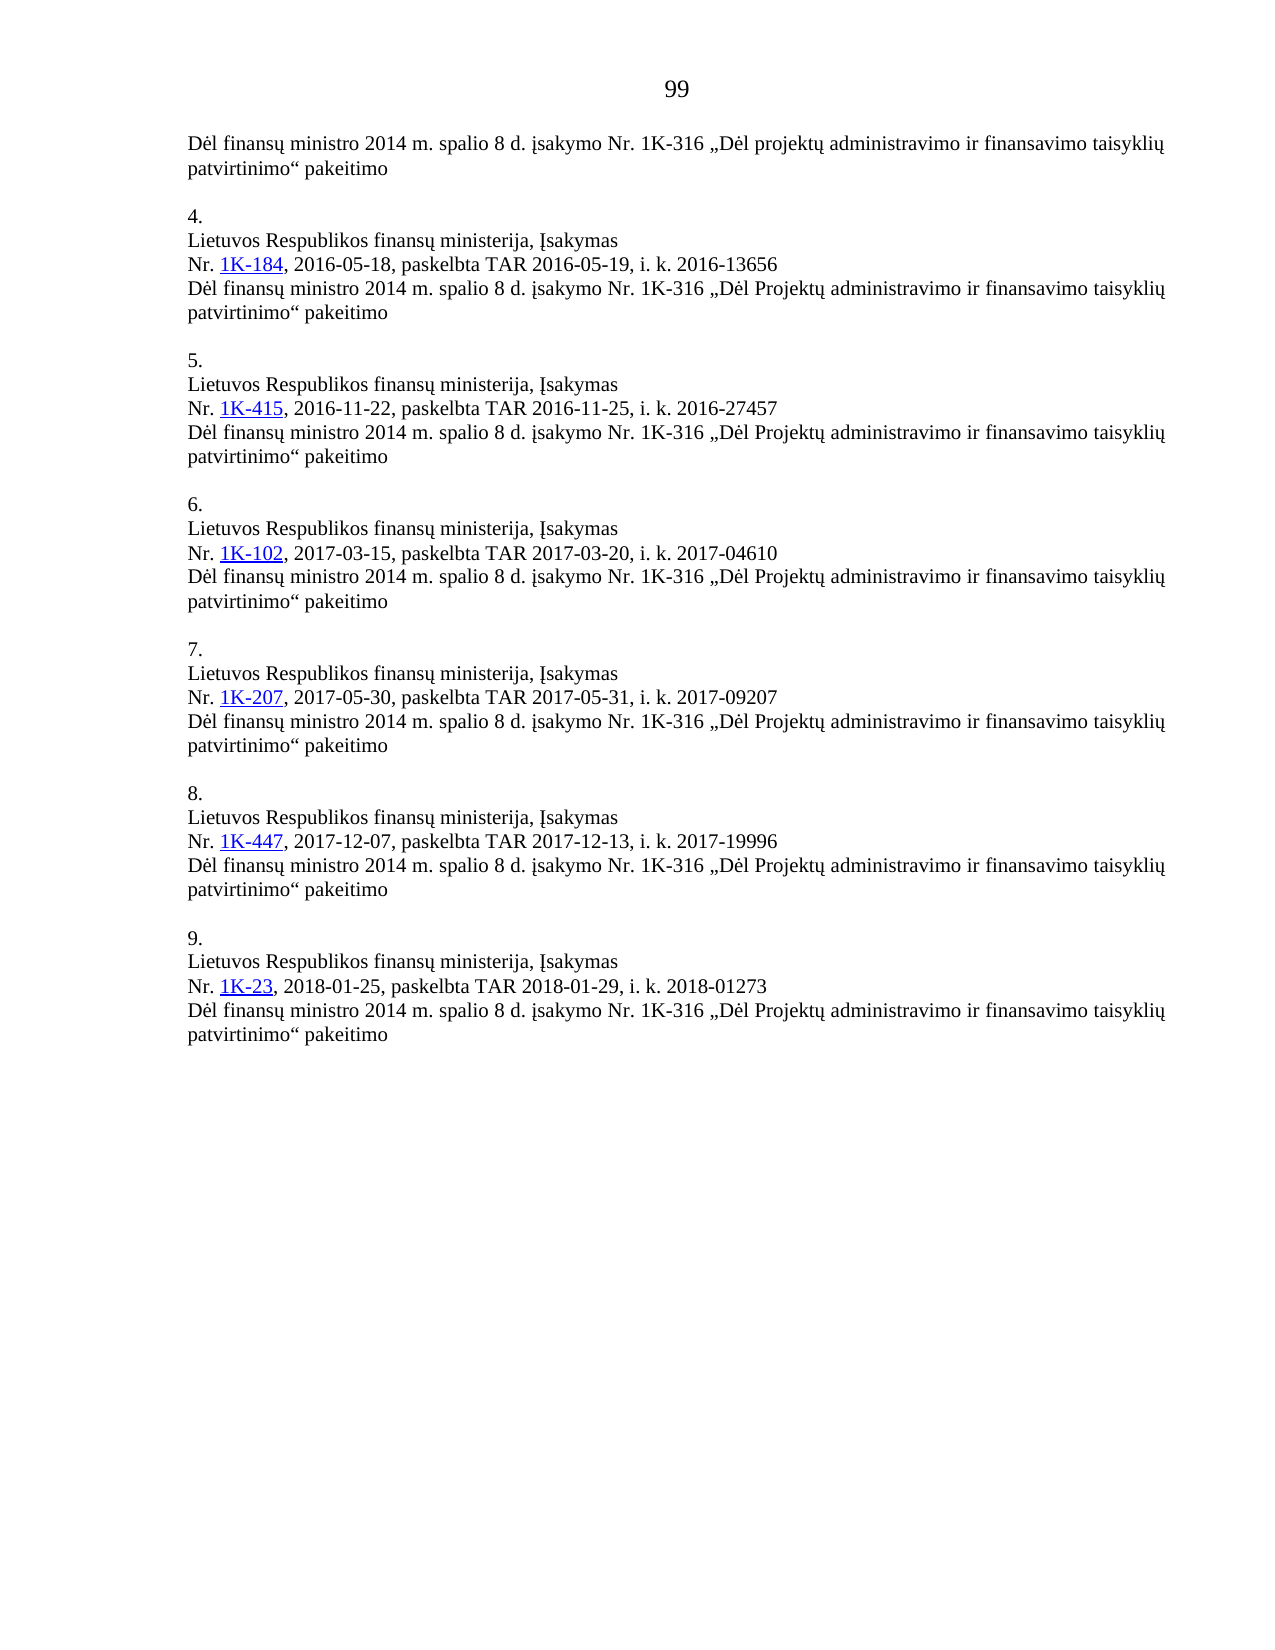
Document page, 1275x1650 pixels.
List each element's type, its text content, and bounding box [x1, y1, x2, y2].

text Lietuvos Respublikos finansų ministerija, Įsakymas [187, 661, 1167, 685]
text Lietuvos Respublikos finansų ministerija, Įsakymas [187, 372, 1167, 396]
text Dėl finansų ministro 2014 m. spalio 8 d. įsakymo Nr. 1K-316 „Dėl projektų administravimo ir finansavimo taisyklių patvirtinimo“ pakeitimo [187, 131, 1167, 179]
text Lietuvos Respublikos finansų ministerija, Įsakymas [187, 949, 1167, 973]
text Lietuvos Respublikos finansų ministerija, Įsakymas [187, 516, 1167, 540]
text 9. [187, 925, 1167, 949]
text 6. [187, 492, 1167, 516]
text Nr. 1K-23, 2018-01-25, paskelbta TAR 2018-01-29, i. k. 2018-01273 [187, 973, 1167, 998]
text Dėl finansų ministro 2014 m. spalio 8 d. įsakymo Nr. 1K-316 „Dėl Projektų administravimo ir finansavimo taisyklių patvirtinimo“ pakeitimo [187, 998, 1167, 1046]
text Nr. 1K-207, 2017-05-30, paskelbta TAR 2017-05-31, i. k. 2017-09207 [187, 685, 1167, 709]
text 8. [187, 781, 1167, 805]
text 5. [187, 348, 1167, 372]
text Nr. 1K-184, 2016-05-18, paskelbta TAR 2016-05-19, i. k. 2016-13656 [187, 252, 1167, 276]
text Nr. 1K-415, 2016-11-22, paskelbta TAR 2016-11-25, i. k. 2016-27457 [187, 396, 1167, 420]
text Dėl finansų ministro 2014 m. spalio 8 d. įsakymo Nr. 1K-316 „Dėl Projektų administravimo ir finansavimo taisyklių patvirtinimo“ pakeitimo [187, 853, 1167, 901]
text Nr. 1K-102, 2017-03-15, paskelbta TAR 2017-03-20, i. k. 2017-04610 [187, 540, 1167, 564]
text Dėl finansų ministro 2014 m. spalio 8 d. įsakymo Nr. 1K-316 „Dėl Projektų administravimo ir finansavimo taisyklių patvirtinimo“ pakeitimo [187, 709, 1167, 757]
text 7. [187, 637, 1167, 661]
text Nr. 1K-447, 2017-12-07, paskelbta TAR 2017-12-13, i. k. 2017-19996 [187, 829, 1167, 853]
text Dėl finansų ministro 2014 m. spalio 8 d. įsakymo Nr. 1K-316 „Dėl Projektų administravimo ir finansavimo taisyklių patvirtinimo“ pakeitimo [187, 276, 1167, 324]
text 4. [187, 203, 1167, 228]
text Lietuvos Respublikos finansų ministerija, Įsakymas [187, 805, 1167, 829]
text Lietuvos Respublikos finansų ministerija, Įsakymas [187, 228, 1167, 252]
text Dėl finansų ministro 2014 m. spalio 8 d. įsakymo Nr. 1K-316 „Dėl Projektų administravimo ir finansavimo taisyklių patvirtinimo“ pakeitimo [187, 420, 1167, 468]
text Dėl finansų ministro 2014 m. spalio 8 d. įsakymo Nr. 1K-316 „Dėl Projektų administravimo ir finansavimo taisyklių patvirtinimo“ pakeitimo [187, 564, 1167, 613]
